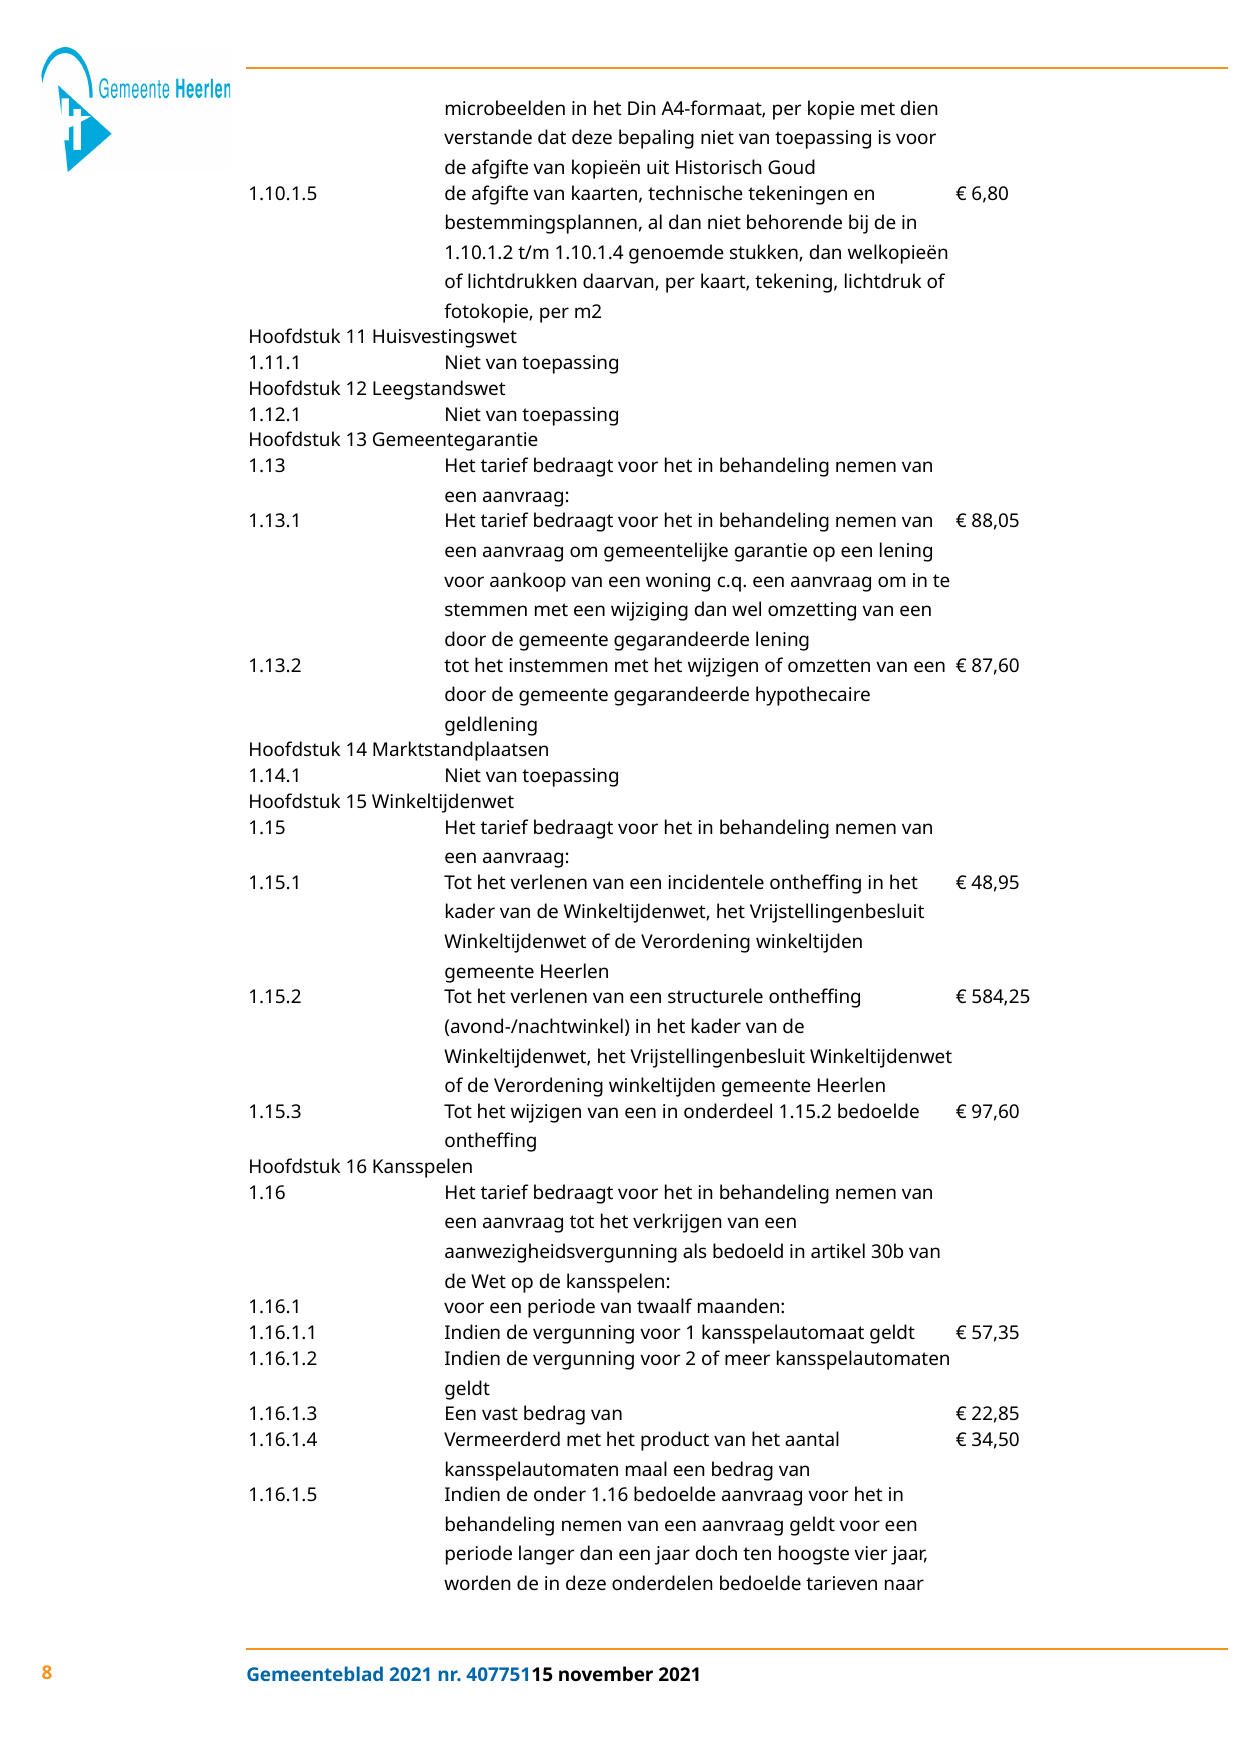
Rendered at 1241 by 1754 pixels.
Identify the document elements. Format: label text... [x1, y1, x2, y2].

table_cell 1.11.1 [248, 350, 444, 375]
table_cell 1.12.1 [248, 401, 444, 427]
table_cell Indien de vergunning voor 2 of meer kansspelautomaten geldt [444, 1345, 956, 1400]
table_cell [956, 763, 1152, 788]
table_cell Niet van toepassing [444, 401, 956, 427]
table_cell Niet van toepassing [444, 350, 956, 375]
table_cell [248, 95, 444, 180]
table_cell 1.15.1 [248, 869, 444, 984]
table_cell 1.13.1 [248, 508, 444, 652]
table_cell Niet van toepassing [444, 763, 956, 788]
table_cell voor een periode van twaalf maanden: [444, 1294, 956, 1319]
table_cell 1.14.1 [248, 763, 444, 788]
table_cell 1.10.1.5 [248, 180, 444, 324]
table_cell [956, 1345, 1152, 1400]
table_cell € 87,60 [956, 652, 1152, 737]
table_cell Tot het wijzigen van een in onderdeel 1.15.2 bedoelde ontheffing [444, 1098, 956, 1153]
table_cell 1.16.1.1 [248, 1319, 444, 1345]
table_cell Tot het verlenen van een incidentele ontheffing in het kader van de Winkeltijdenwet, het Vrijstellingenbesluit Winkeltijdenwet of de Verordening winkeltijden gemeente Heerlen [444, 869, 956, 984]
table_cell 1.13 [248, 453, 444, 508]
table_cell € 22,85 [956, 1400, 1152, 1426]
table_cell [956, 1481, 1152, 1596]
table_cell Vermeerderd met het product van het aantal kansspelautomaten maal een bedrag van [444, 1426, 956, 1481]
table_cell Het tarief bedraagt voor het in behandeling nemen van een aanvraag: [444, 453, 956, 508]
table_cell Het tarief bedraagt voor het in behandeling nemen van een aanvraag tot het verkrijgen van een aanwezigheidsvergunning als bedoeld in artikel 30b van de Wet op de kansspelen: [444, 1179, 956, 1294]
table_cell microbeelden in het Din A4-formaat, per kopie met dien verstande dat deze bepaling niet van toepassing is voor de afgifte van kopieën uit Historisch Goud [444, 95, 956, 180]
table_cell € 97,60 [956, 1098, 1152, 1153]
table_cell Indien de vergunning voor 1 kansspelautomaat geldt [444, 1319, 956, 1345]
table_cell Hoofdstuk 16 Kansspelen [248, 1154, 1152, 1179]
table_cell € 584,25 [956, 984, 1152, 1098]
table_cell [956, 350, 1152, 375]
table_cell Het tarief bedraagt voor het in behandeling nemen van een aanvraag om gemeentelijke garantie op een lening voor aankoop van een woning c.q. een aanvraag om in te stemmen met een wijziging dan wel omzetting van een door de gemeente gegarandeerde lening [444, 508, 956, 652]
table_cell [956, 814, 1152, 869]
table_cell Hoofdstuk 15 Winkeltijdenwet [248, 788, 1152, 814]
table_cell € 48,95 [956, 869, 1152, 984]
table_cell € 34,50 [956, 1426, 1152, 1481]
table_cell Indien de onder 1.16 bedoelde aanvraag voor het in behandeling nemen van een aanvraag geldt voor een periode langer dan een jaar doch ten hoogste vier jaar, worden de in deze onderdelen bedoelde tarieven naar [444, 1481, 956, 1596]
table_cell 1.15 [248, 814, 444, 869]
table_cell € 88,05 [956, 508, 1152, 652]
picture [41, 47, 231, 172]
table_cell 1.16 [248, 1179, 444, 1294]
table_cell 1.13.2 [248, 652, 444, 737]
table_cell 1.16.1.5 [248, 1481, 444, 1596]
table_cell Hoofdstuk 14 Marktstandplaatsen [248, 737, 1152, 762]
table_cell Tot het verlenen van een structurele ontheffing (avond-/nachtwinkel) in het kader van de Winkeltijdenwet, het Vrijstellingenbesluit Winkeltijdenwet of de Verordening winkeltijden gemeente Heerlen [444, 984, 956, 1098]
table_cell [956, 95, 1152, 180]
table_cell de afgifte van kaarten, technische tekeningen en bestemmingsplannen, al dan niet behorende bij de in 1.10.1.2 t/m 1.10.1.4 genoemde stukken, dan welkopieën of lichtdrukken daarvan, per kaart, tekening, lichtdruk of fotokopie, per m2 [444, 180, 956, 324]
table_cell Het tarief bedraagt voor het in behandeling nemen van een aanvraag: [444, 814, 956, 869]
table_cell 1.15.2 [248, 984, 444, 1098]
table_cell [956, 1179, 1152, 1294]
table_cell [956, 453, 1152, 508]
table_cell tot het instemmen met het wijzigen of omzetten van een door de gemeente gegarandeerde hypothecaire geldlening [444, 652, 956, 737]
table_cell Hoofdstuk 12 Leegstandswet [248, 375, 1152, 401]
table_cell Een vast bedrag van [444, 1400, 956, 1426]
table_cell 1.16.1.4 [248, 1426, 444, 1481]
table_cell € 6,80 [956, 180, 1152, 324]
table_cell 1.16.1.3 [248, 1400, 444, 1426]
picture [41, 47, 59, 70]
table_cell 1.15.3 [248, 1098, 444, 1153]
table_cell [956, 401, 1152, 427]
table_cell Hoofdstuk 11 Huisvestingswet [248, 324, 1152, 349]
table_cell 1.16.1 [248, 1294, 444, 1319]
table_cell 1.16.1.2 [248, 1345, 444, 1400]
table_cell Hoofdstuk 13 Gemeentegarantie [248, 427, 1152, 452]
table_cell € 57,35 [956, 1319, 1152, 1345]
table_cell [956, 1294, 1152, 1319]
